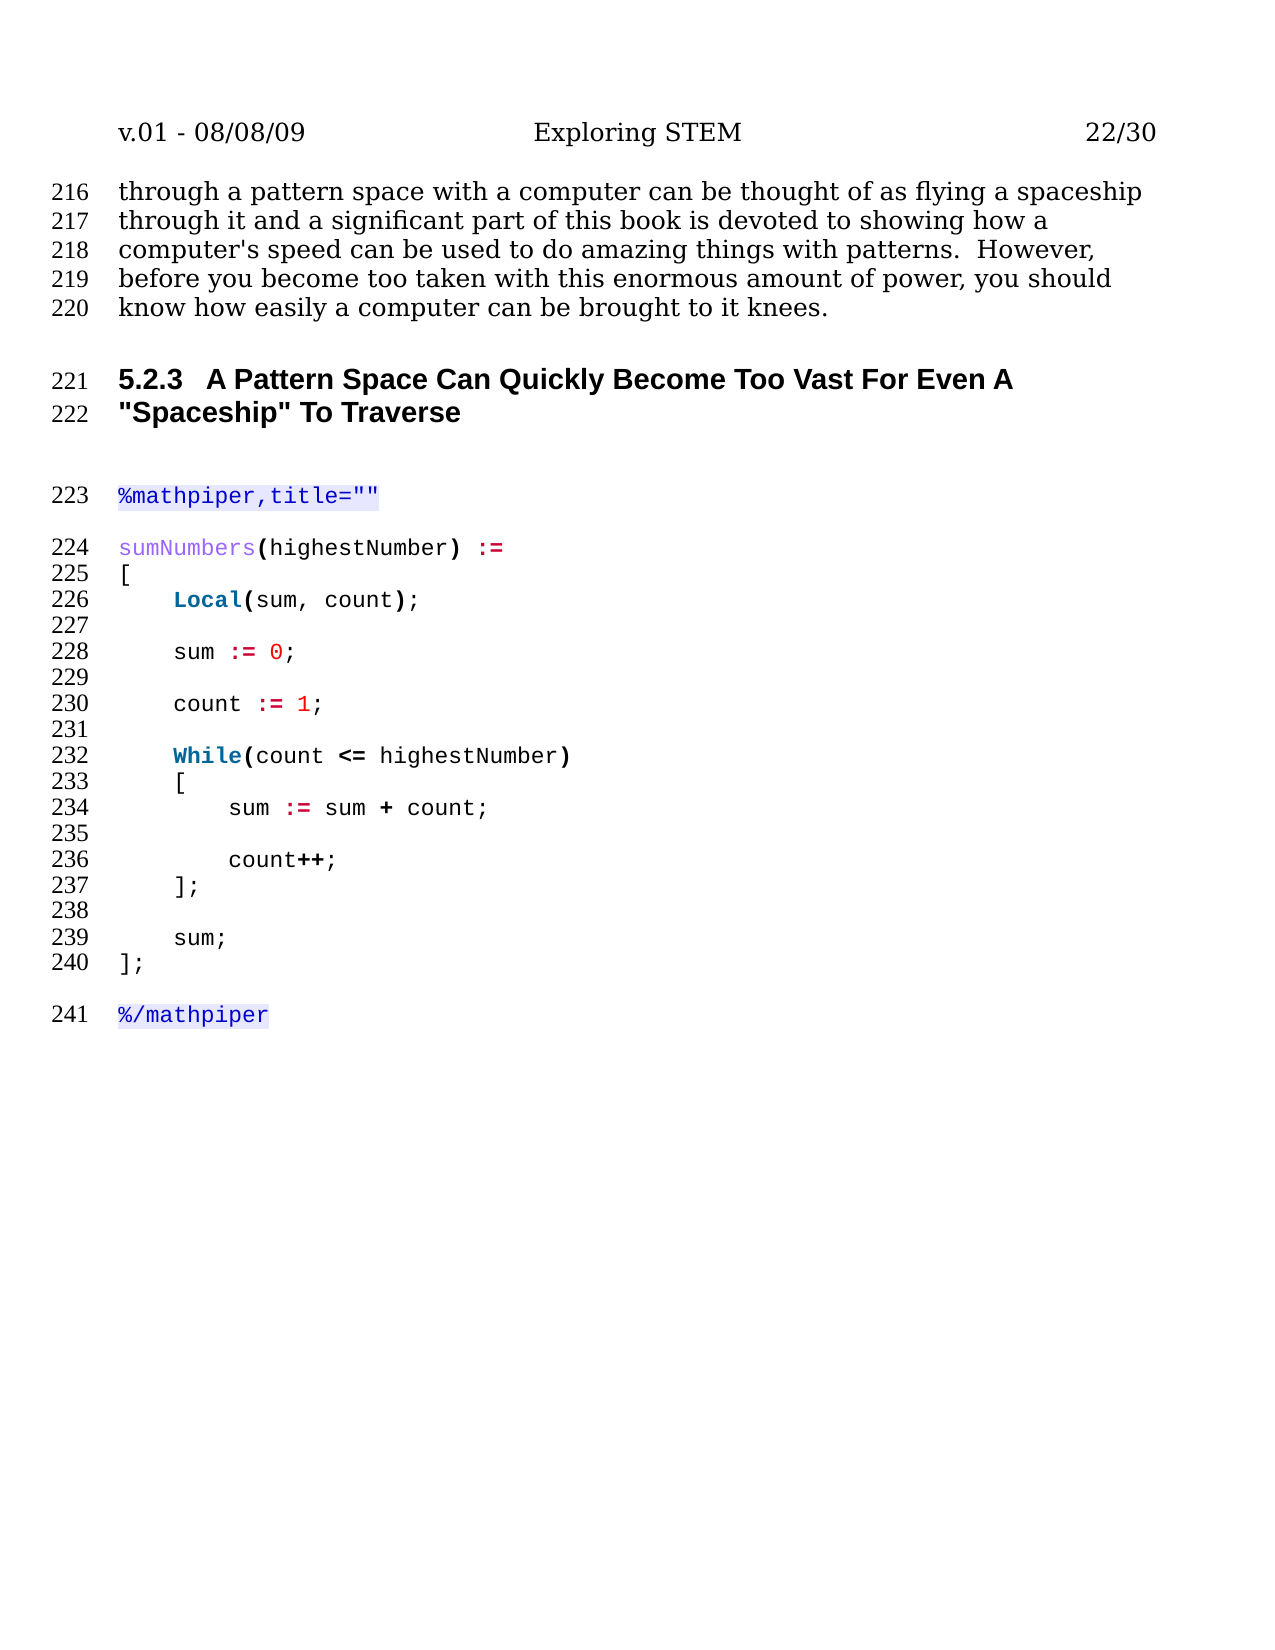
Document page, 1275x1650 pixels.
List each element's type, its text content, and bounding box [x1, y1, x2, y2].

text Local(sum, count); [118, 589, 1157, 614]
text count := 1; [118, 692, 1157, 718]
text ]; [118, 952, 1157, 978]
text count++; [118, 848, 1157, 874]
text %/mathpiper [118, 1004, 1157, 1029]
subtitle A Pattern Space Can Quickly Become Too Vast For Even A "Spaceship" To Traverse [118, 362, 1157, 429]
text ]; [118, 874, 1157, 900]
text sum := 0; [118, 641, 1157, 666]
text %mathpiper,title="" [118, 485, 1157, 511]
text [ [118, 770, 1157, 796]
text sum := sum + count; [118, 796, 1157, 822]
text sumNumbers(highestNumber) := [118, 537, 1157, 563]
text While(count <= highestNumber) [118, 744, 1157, 770]
text [ [118, 563, 1157, 589]
text sum; [118, 926, 1157, 952]
text through a pattern space with a computer can be thought of as flying a spaceship through it and a significant part of this book is devoted to showing how a computer's speed can be used to do amazing things with patterns. However, before you become too taken with this enormous amount of power, you should know how easily a computer can be brought to it knees. [118, 177, 1157, 323]
